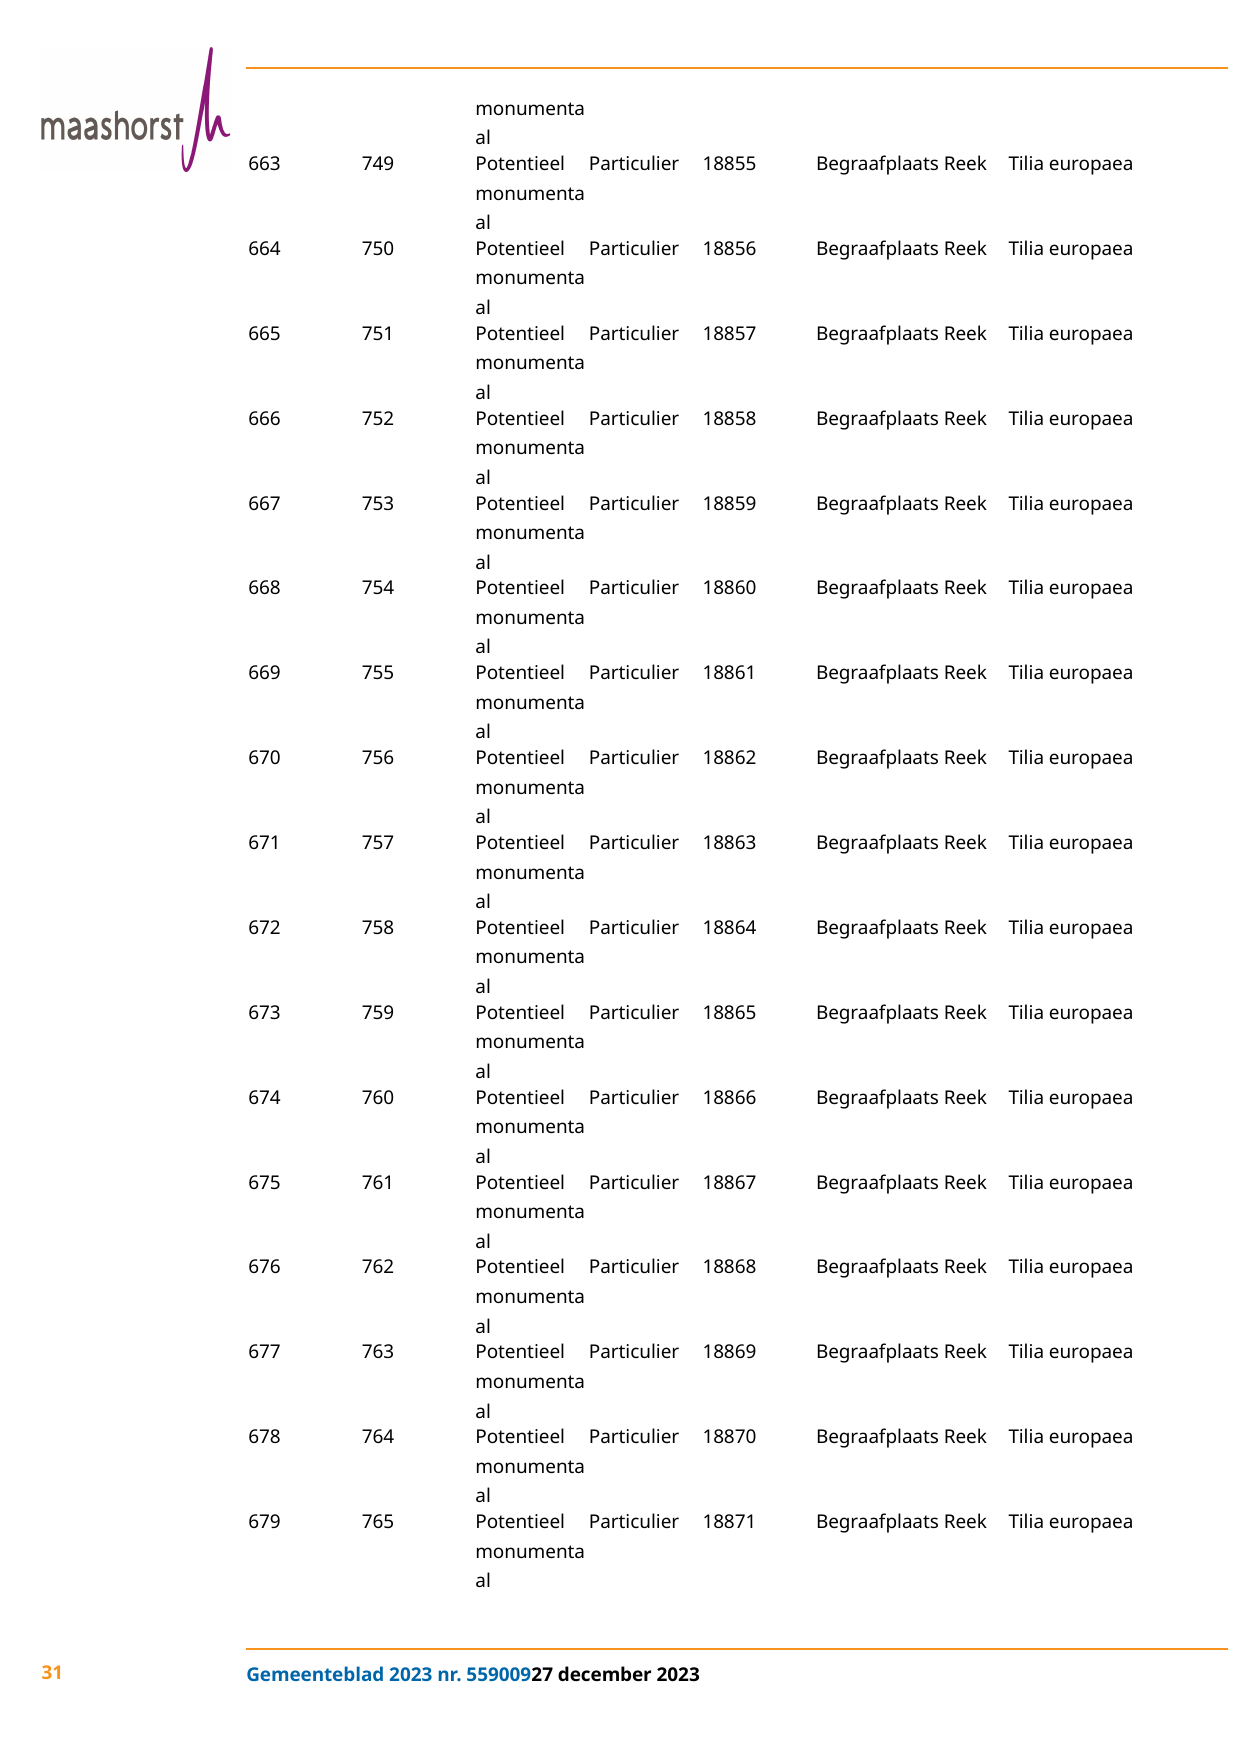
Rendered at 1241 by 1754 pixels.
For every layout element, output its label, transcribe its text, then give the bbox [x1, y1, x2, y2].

table_cell 663 [248, 150, 362, 235]
table_cell Begraafplaats Reek [816, 660, 1008, 744]
table_cell 18855 [702, 150, 816, 235]
table_cell Potentieel monumentaal [475, 999, 589, 1084]
table_cell 18863 [702, 829, 816, 914]
table_cell Potentieel monumentaal [475, 1169, 589, 1254]
table_cell 18861 [702, 660, 816, 744]
table_cell 678 [248, 1424, 362, 1508]
table_cell 755 [362, 660, 475, 744]
table_cell 754 [362, 575, 475, 659]
table_cell Potentieel monumentaal [475, 660, 589, 744]
table_cell Tilia europaea [1008, 999, 1152, 1084]
table_cell 759 [362, 999, 475, 1084]
table_cell 18867 [702, 1169, 816, 1254]
table_cell Tilia europaea [1008, 1254, 1152, 1339]
table_cell Particulier [589, 1509, 702, 1593]
table_cell 18860 [702, 575, 816, 659]
table_cell 677 [248, 1339, 362, 1423]
table_cell Tilia europaea [1008, 235, 1152, 320]
table_cell Begraafplaats Reek [816, 575, 1008, 659]
table_cell 18870 [702, 1424, 816, 1508]
table_cell 18866 [702, 1084, 816, 1169]
table_cell Tilia europaea [1008, 150, 1152, 235]
table_cell Potentieel monumentaal [475, 1339, 589, 1423]
table_cell Begraafplaats Reek [816, 1254, 1008, 1339]
table_cell 18868 [702, 1254, 816, 1339]
table_cell Particulier [589, 575, 702, 659]
table_cell Tilia europaea [1008, 744, 1152, 829]
table_cell Potentieel monumentaal [475, 1084, 589, 1169]
table_cell 758 [362, 914, 475, 999]
table_cell 672 [248, 914, 362, 999]
table_cell Begraafplaats Reek [816, 744, 1008, 829]
table_cell 764 [362, 1424, 475, 1508]
table_cell 761 [362, 1169, 475, 1254]
table_cell Begraafplaats Reek [816, 405, 1008, 490]
table_cell Potentieel monumentaal [475, 1424, 589, 1508]
table_cell 679 [248, 1509, 362, 1593]
table_cell 762 [362, 1254, 475, 1339]
table_cell 757 [362, 829, 475, 914]
table_cell Begraafplaats Reek [816, 1509, 1008, 1593]
table_cell 670 [248, 744, 362, 829]
table_cell Potentieel monumentaal [475, 829, 589, 914]
table_cell Particulier [589, 660, 702, 744]
table_cell 673 [248, 999, 362, 1084]
table_cell 664 [248, 235, 362, 320]
table_cell Particulier [589, 999, 702, 1084]
table_cell 751 [362, 320, 475, 405]
table_cell Tilia europaea [1008, 914, 1152, 999]
table_cell [1008, 95, 1152, 150]
table_cell Particulier [589, 1424, 702, 1508]
table_cell 674 [248, 1084, 362, 1169]
table_cell Tilia europaea [1008, 1339, 1152, 1423]
table_cell 669 [248, 660, 362, 744]
table_cell Potentieel monumentaal [475, 575, 589, 659]
table_cell 18856 [702, 235, 816, 320]
table_cell Potentieel monumentaal [475, 1509, 589, 1593]
table_cell Potentieel monumentaal [475, 744, 589, 829]
table_cell Particulier [589, 320, 702, 405]
table_cell Begraafplaats Reek [816, 829, 1008, 914]
table_cell Tilia europaea [1008, 320, 1152, 405]
table_cell 665 [248, 320, 362, 405]
table_cell Tilia europaea [1008, 1084, 1152, 1169]
table_cell Tilia europaea [1008, 1169, 1152, 1254]
table_cell Begraafplaats Reek [816, 235, 1008, 320]
table_cell Tilia europaea [1008, 1509, 1152, 1593]
table_cell 671 [248, 829, 362, 914]
table_cell Particulier [589, 1169, 702, 1254]
table_cell 675 [248, 1169, 362, 1254]
table_cell Particulier [589, 829, 702, 914]
table_cell Begraafplaats Reek [816, 1339, 1008, 1423]
table_cell Begraafplaats Reek [816, 914, 1008, 999]
table_cell Begraafplaats Reek [816, 1084, 1008, 1169]
table_cell [248, 95, 362, 150]
table_cell [589, 95, 702, 150]
table_cell 18865 [702, 999, 816, 1084]
table_cell 668 [248, 575, 362, 659]
table_cell Tilia europaea [1008, 1424, 1152, 1508]
table_cell Tilia europaea [1008, 490, 1152, 574]
table_cell 666 [248, 405, 362, 490]
table_cell 18862 [702, 744, 816, 829]
table_cell Tilia europaea [1008, 660, 1152, 744]
table_cell 765 [362, 1509, 475, 1593]
table_cell Begraafplaats Reek [816, 320, 1008, 405]
table_cell Potentieel monumentaal [475, 235, 589, 320]
table_cell Begraafplaats Reek [816, 150, 1008, 235]
table_cell 667 [248, 490, 362, 574]
table_cell 18857 [702, 320, 816, 405]
table_cell 18858 [702, 405, 816, 490]
table_cell Particulier [589, 235, 702, 320]
table_cell Particulier [589, 1084, 702, 1169]
table_cell Potentieel monumentaal [475, 1254, 589, 1339]
table_cell Particulier [589, 914, 702, 999]
table_cell Tilia europaea [1008, 575, 1152, 659]
table_cell Begraafplaats Reek [816, 1169, 1008, 1254]
table_cell Particulier [589, 744, 702, 829]
table_cell [816, 95, 1008, 150]
table_cell Begraafplaats Reek [816, 490, 1008, 574]
table_cell Begraafplaats Reek [816, 999, 1008, 1084]
table_cell 18871 [702, 1509, 816, 1593]
table_cell Potentieel monumentaal [475, 914, 589, 999]
table_cell 763 [362, 1339, 475, 1423]
table_cell 760 [362, 1084, 475, 1169]
table_cell Particulier [589, 150, 702, 235]
table_cell Potentieel monumentaal [475, 490, 589, 574]
table_cell Potentieel monumentaal [475, 150, 589, 235]
table_cell Begraafplaats Reek [816, 1424, 1008, 1508]
table_cell 752 [362, 405, 475, 490]
table_cell [362, 95, 475, 150]
table_cell 756 [362, 744, 475, 829]
table_cell Particulier [589, 1339, 702, 1423]
table_cell 18869 [702, 1339, 816, 1423]
table_cell Particulier [589, 1254, 702, 1339]
table_cell 18864 [702, 914, 816, 999]
table_cell 753 [362, 490, 475, 574]
table_cell Potentieel monumentaal [475, 320, 589, 405]
table_cell Particulier [589, 405, 702, 490]
table_cell [702, 95, 816, 150]
table_cell Particulier [589, 490, 702, 574]
table_cell Tilia europaea [1008, 829, 1152, 914]
table_cell 749 [362, 150, 475, 235]
table_cell Potentieel monumentaal [475, 405, 589, 490]
table_cell 750 [362, 235, 475, 320]
table_cell monumentaal [475, 95, 589, 150]
table_cell Tilia europaea [1008, 405, 1152, 490]
table_cell 18859 [702, 490, 816, 574]
picture [41, 47, 231, 172]
table_cell 676 [248, 1254, 362, 1339]
